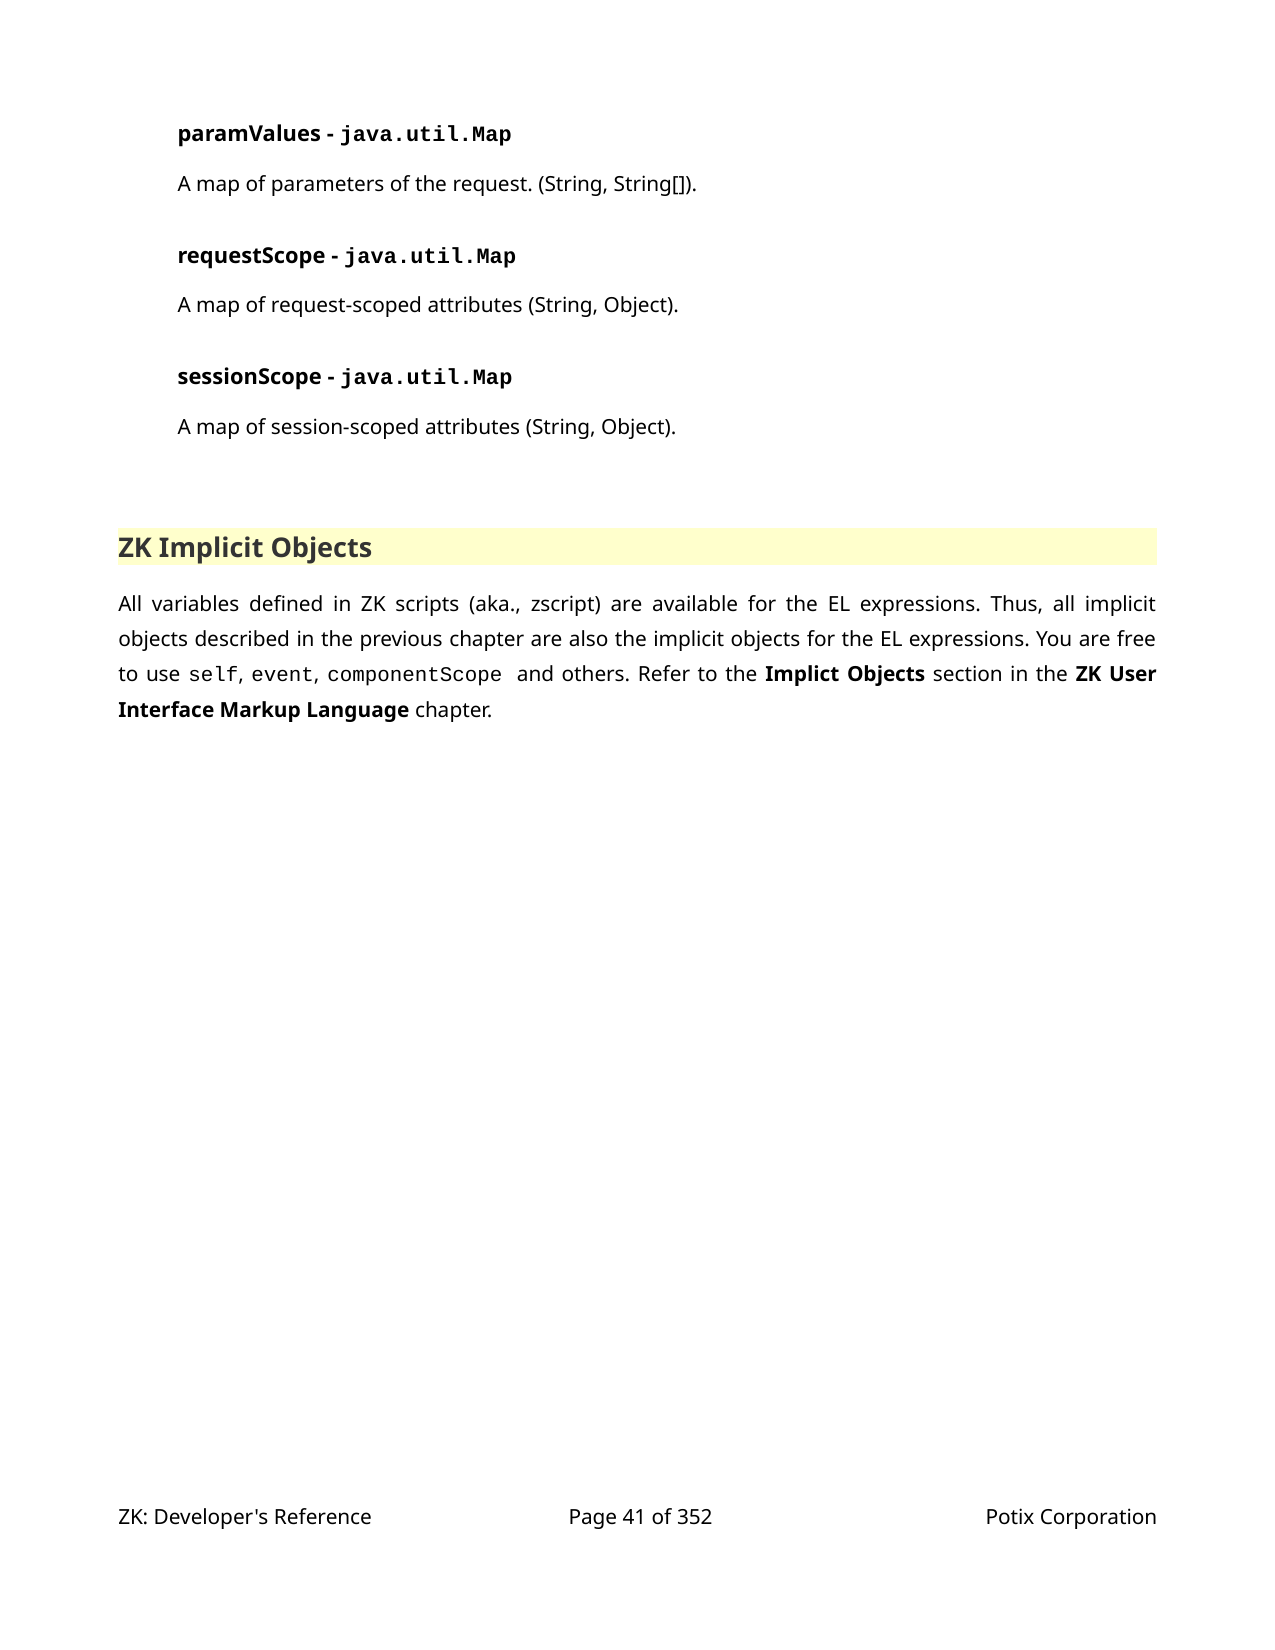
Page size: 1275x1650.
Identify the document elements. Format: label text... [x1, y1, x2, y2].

text All variables defined in ZK scripts (aka., zscript) are available for the EL expressions. Thus, all implicit objects described in the previous chapter are also the implicit objects for the EL expressions. You are free to use self, event, componentScope and others. Refer to the Implict Objects section in the ZK User Interface Markup Language chapter. [118, 589, 1157, 723]
text A map of parameters of the request. (String, String[]). [177, 169, 1157, 197]
subtitle paramValues - java.util.Map [177, 118, 1157, 148]
subtitle requestScope - java.util.Map [177, 239, 1157, 270]
text A map of session-scoped attributes (String, Object). [177, 412, 1157, 440]
subtitle ZK Implicit Objects [118, 528, 1157, 565]
text A map of request-scoped attributes (String, Object). [177, 290, 1157, 318]
subtitle sessionScope - java.util.Map [177, 361, 1157, 391]
